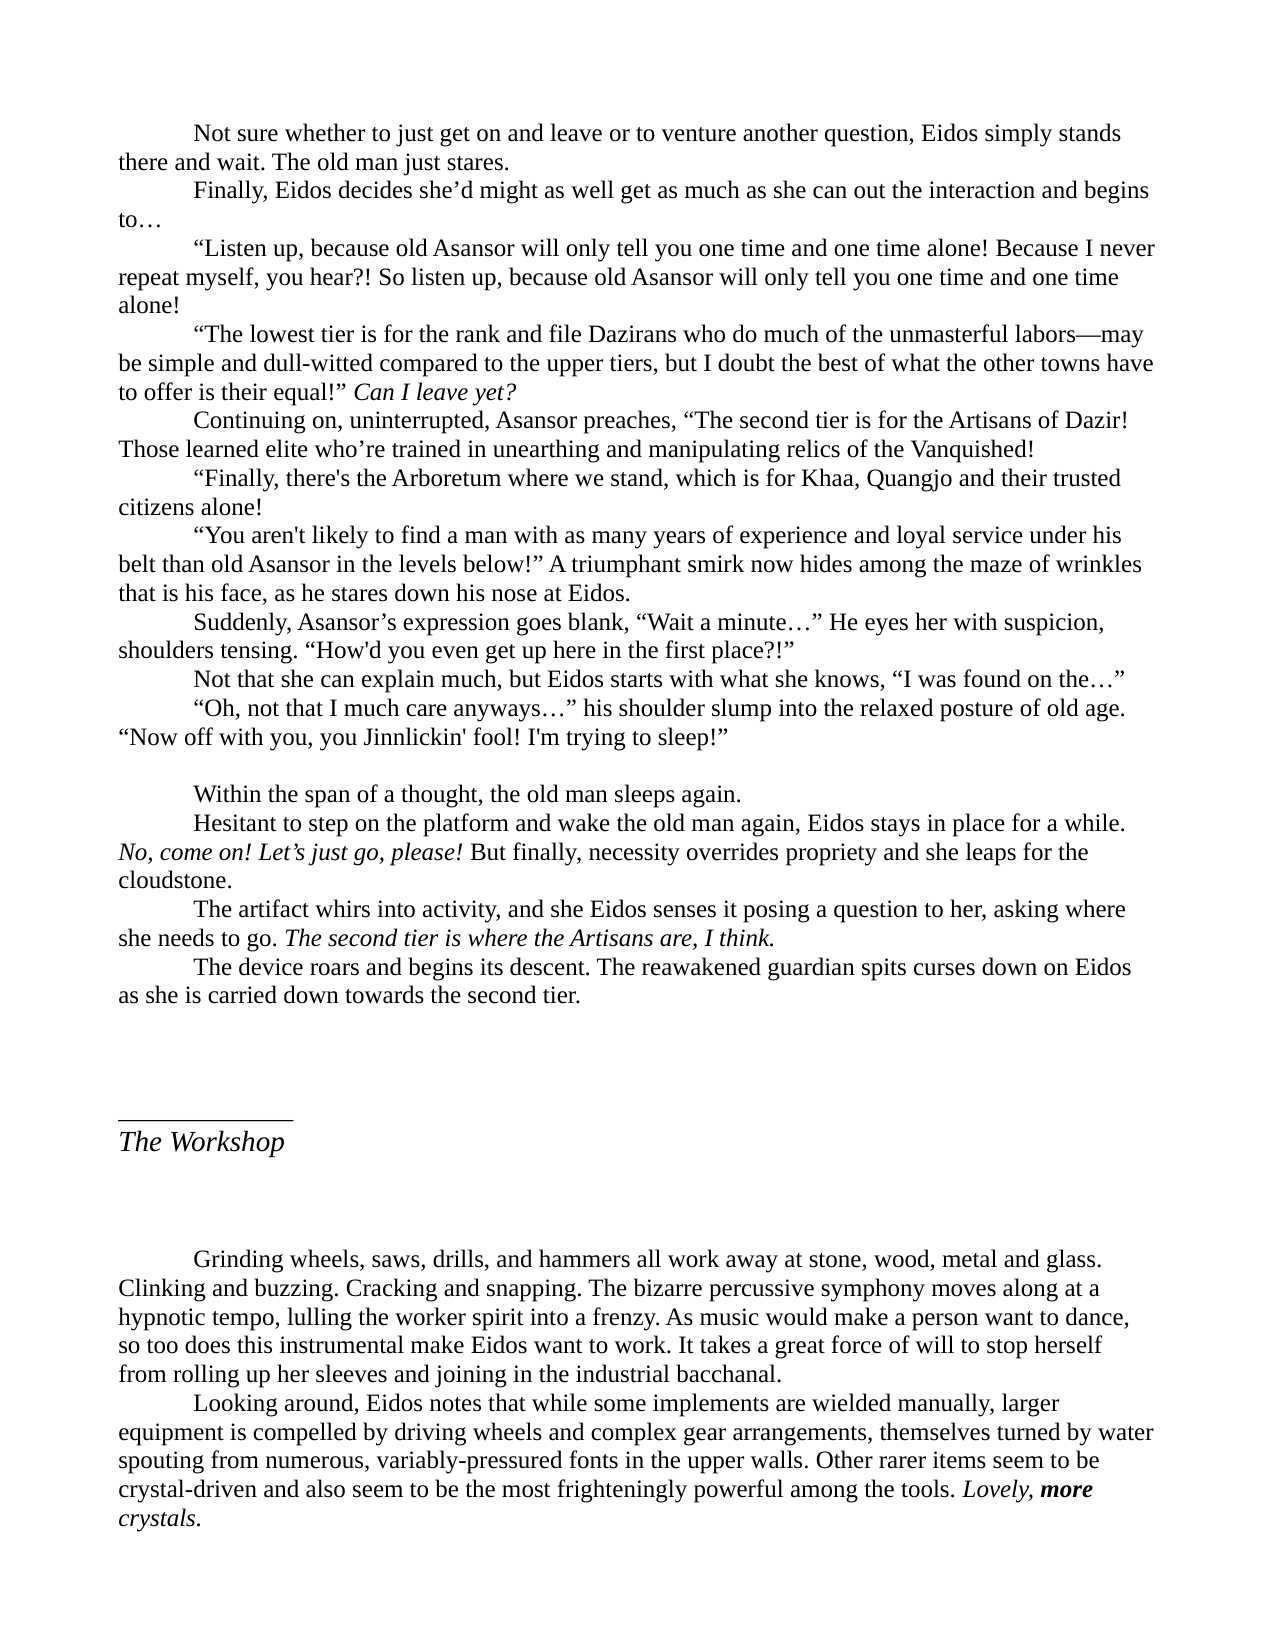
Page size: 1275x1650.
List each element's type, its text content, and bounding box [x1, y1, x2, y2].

text The Workshop [118, 1124, 1157, 1158]
text Continuing on, uninterrupted, Asansor preaches, “The second tier is for the Artisans of Dazir! Those learned elite who’re trained in unearthing and manipulating relics of the Vanquished! [118, 406, 1157, 463]
text Not that she can explain much, but Eidos starts with what she knows, “I was found on the…” [118, 664, 1157, 693]
text Within the span of a thought, the old man sleeps again. [118, 779, 1157, 808]
text ______________ [118, 1096, 1157, 1124]
text “The lowest tier is for the rank and file Dazirans who do much of the unmasterful labors—may be simple and dull-witted compared to the upper tiers, but I doubt the best of what the other towns have to offer is their equal!” Can I leave yet? [118, 319, 1157, 406]
text Hesitant to step on the platform and wake the old man again, Eidos stays in place for a while. No, come on! Let’s just go, please! But finally, necessity overrides propriety and she leaps for the cloudstone. [118, 808, 1157, 894]
text Grinding wheels, saws, drills, and hammers all work away at stone, wood, metal and glass. Clinking and buzzing. Cracking and snapping. The bizarre percussive symphony moves along at a hypnotic tempo, lulling the worker spirit into a frenzy. As music would make a person want to dance, so too does this instrumental make Eidos want to work. It takes a great force of will to stop herself from rolling up her sleeves and joining in the industrial bacchanal. [118, 1244, 1157, 1388]
text The device roars and begins its descent. The reawakened guardian spits curses down on Eidos as she is carried down towards the second tier. [118, 952, 1157, 1009]
text Not sure whether to just get on and leave or to venture another question, Eidos simply stands there and wait. The old man just stares. [118, 118, 1157, 176]
text The artifact whirs into activity, and she Eidos senses it posing a question to her, asking where she needs to go. The second tier is where the Artisans are, I think. [118, 894, 1157, 952]
text “You aren't likely to find a man with as many years of experience and loyal service under his belt than old Asansor in the levels below!” A triumphant smirk now hides among the maze of wrinkles that is his face, as he stares down his nose at Eidos. [118, 521, 1157, 607]
text Finally, Eidos decides she’d might as well get as much as she can out the interaction and begins to… [118, 176, 1157, 233]
text Suddenly, Asansor’s expression goes blank, “Wait a minute…” He eyes her with suspicion, shoulders tensing. “How'd you even get up here in the first place?!” [118, 607, 1157, 664]
text “Listen up, because old Asansor will only tell you one time and one time alone! Because I never repeat myself, you hear?! So listen up, because old Asansor will only tell you one time and one time alone! [118, 233, 1157, 319]
text “Finally, there's the Arboretum where we stand, which is for Khaa, Quangjo and their trusted citizens alone! [118, 463, 1157, 521]
text Looking around, Eidos notes that while some implements are wielded manually, larger equipment is compelled by driving wheels and complex gear arrangements, themselves turned by water spouting from numerous, variably-pressured fonts in the upper walls. Other rarer items seem to be crystal-driven and also seem to be the most frighteningly powerful among the tools. Lovely, more crystals. [118, 1388, 1157, 1532]
text “Oh, not that I much care anyways…” his shoulder slump into the relaxed posture of old age. “Now off with you, you Jinnlickin' fool! I'm trying to sleep!” [118, 693, 1157, 751]
